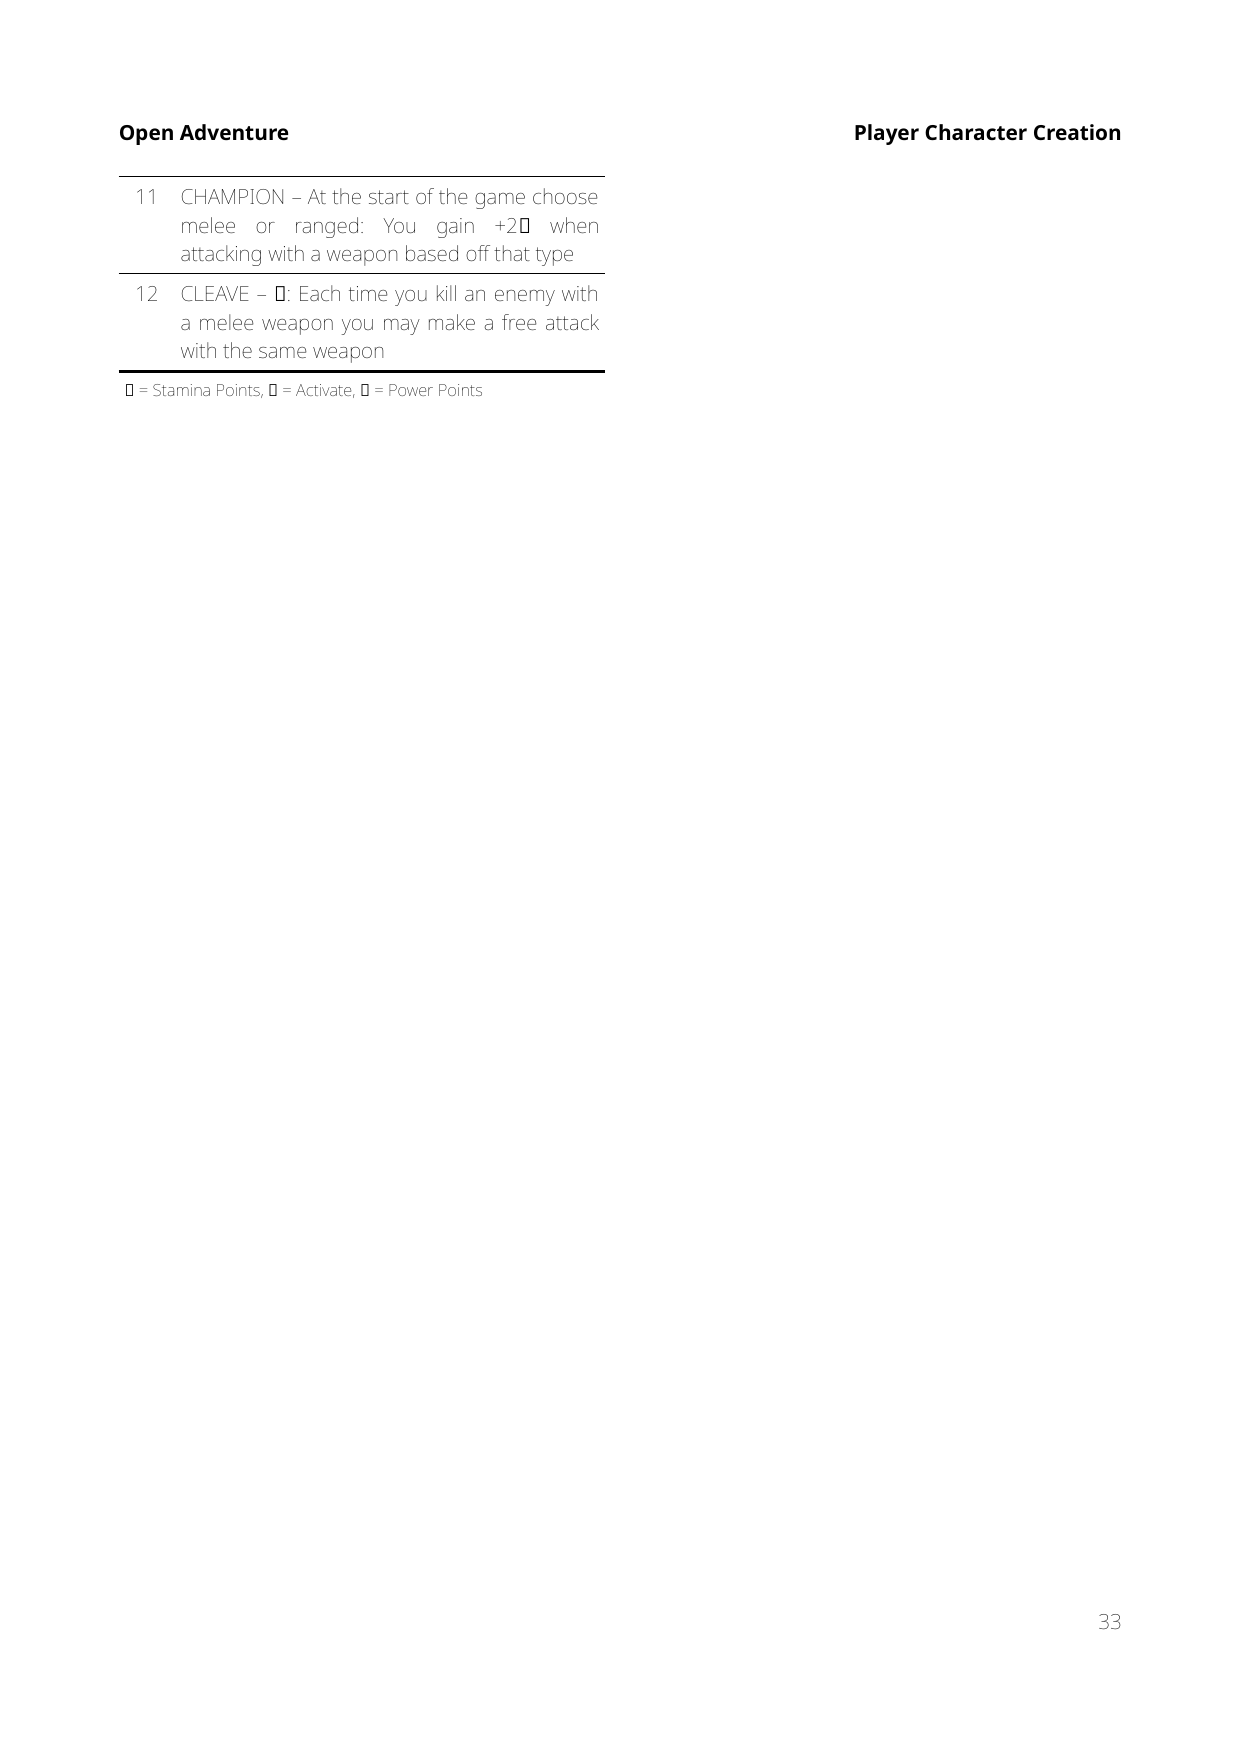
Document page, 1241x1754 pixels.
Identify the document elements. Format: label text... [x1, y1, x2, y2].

table_cell 11 [119, 177, 175, 273]
table_cell 12 [119, 274, 175, 370]
table_cell  = Stamina Points,  = Activate,  = Power Points [119, 373, 605, 407]
table_cell CLEAVE – : Each time you kill an enemy with a melee weapon you may make a free attack with the same weapon [175, 274, 605, 370]
table_cell CHAMPION – At the start of the game choose melee or ranged: You gain +2 when attacking with a weapon based off that type [175, 177, 605, 273]
